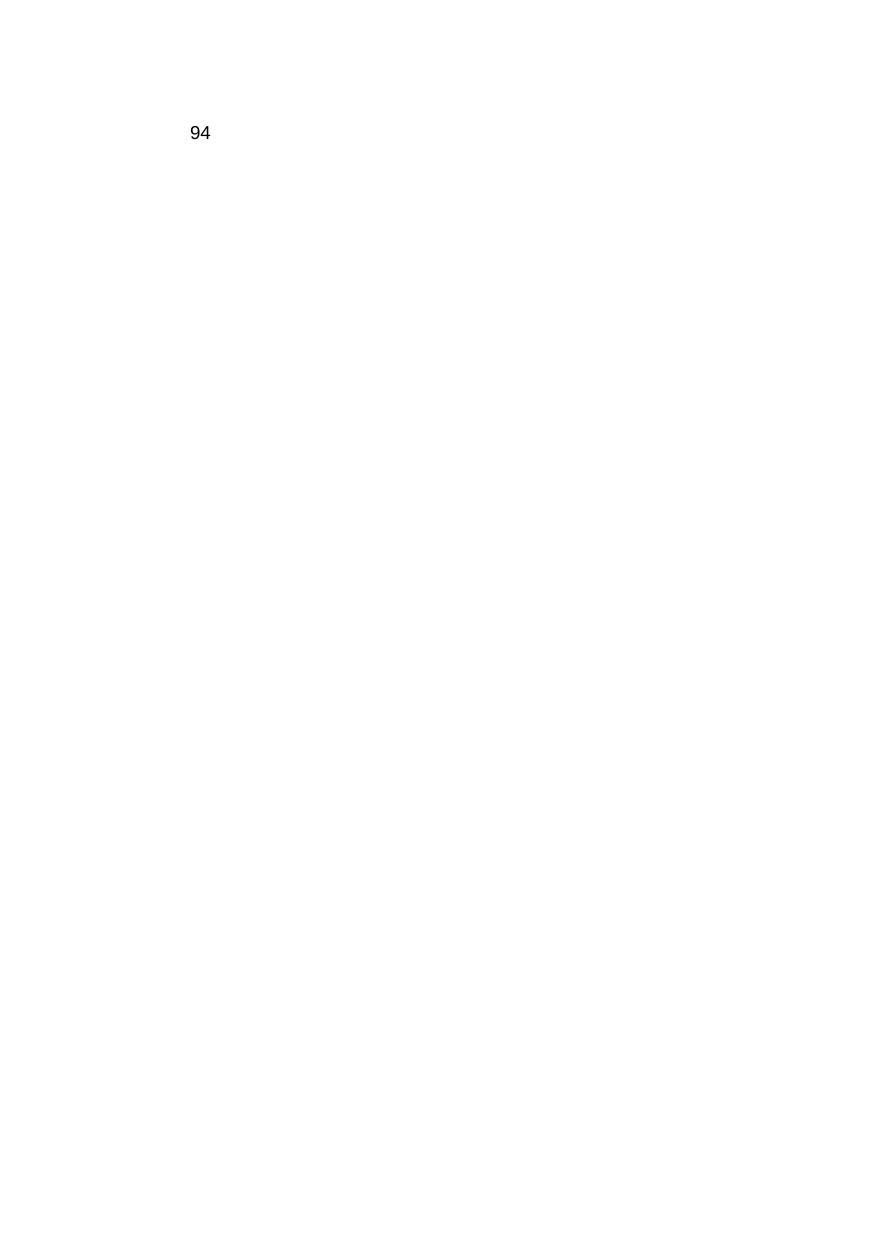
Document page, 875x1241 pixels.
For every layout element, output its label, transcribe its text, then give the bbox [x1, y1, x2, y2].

text 94 [190, 122, 650, 144]
